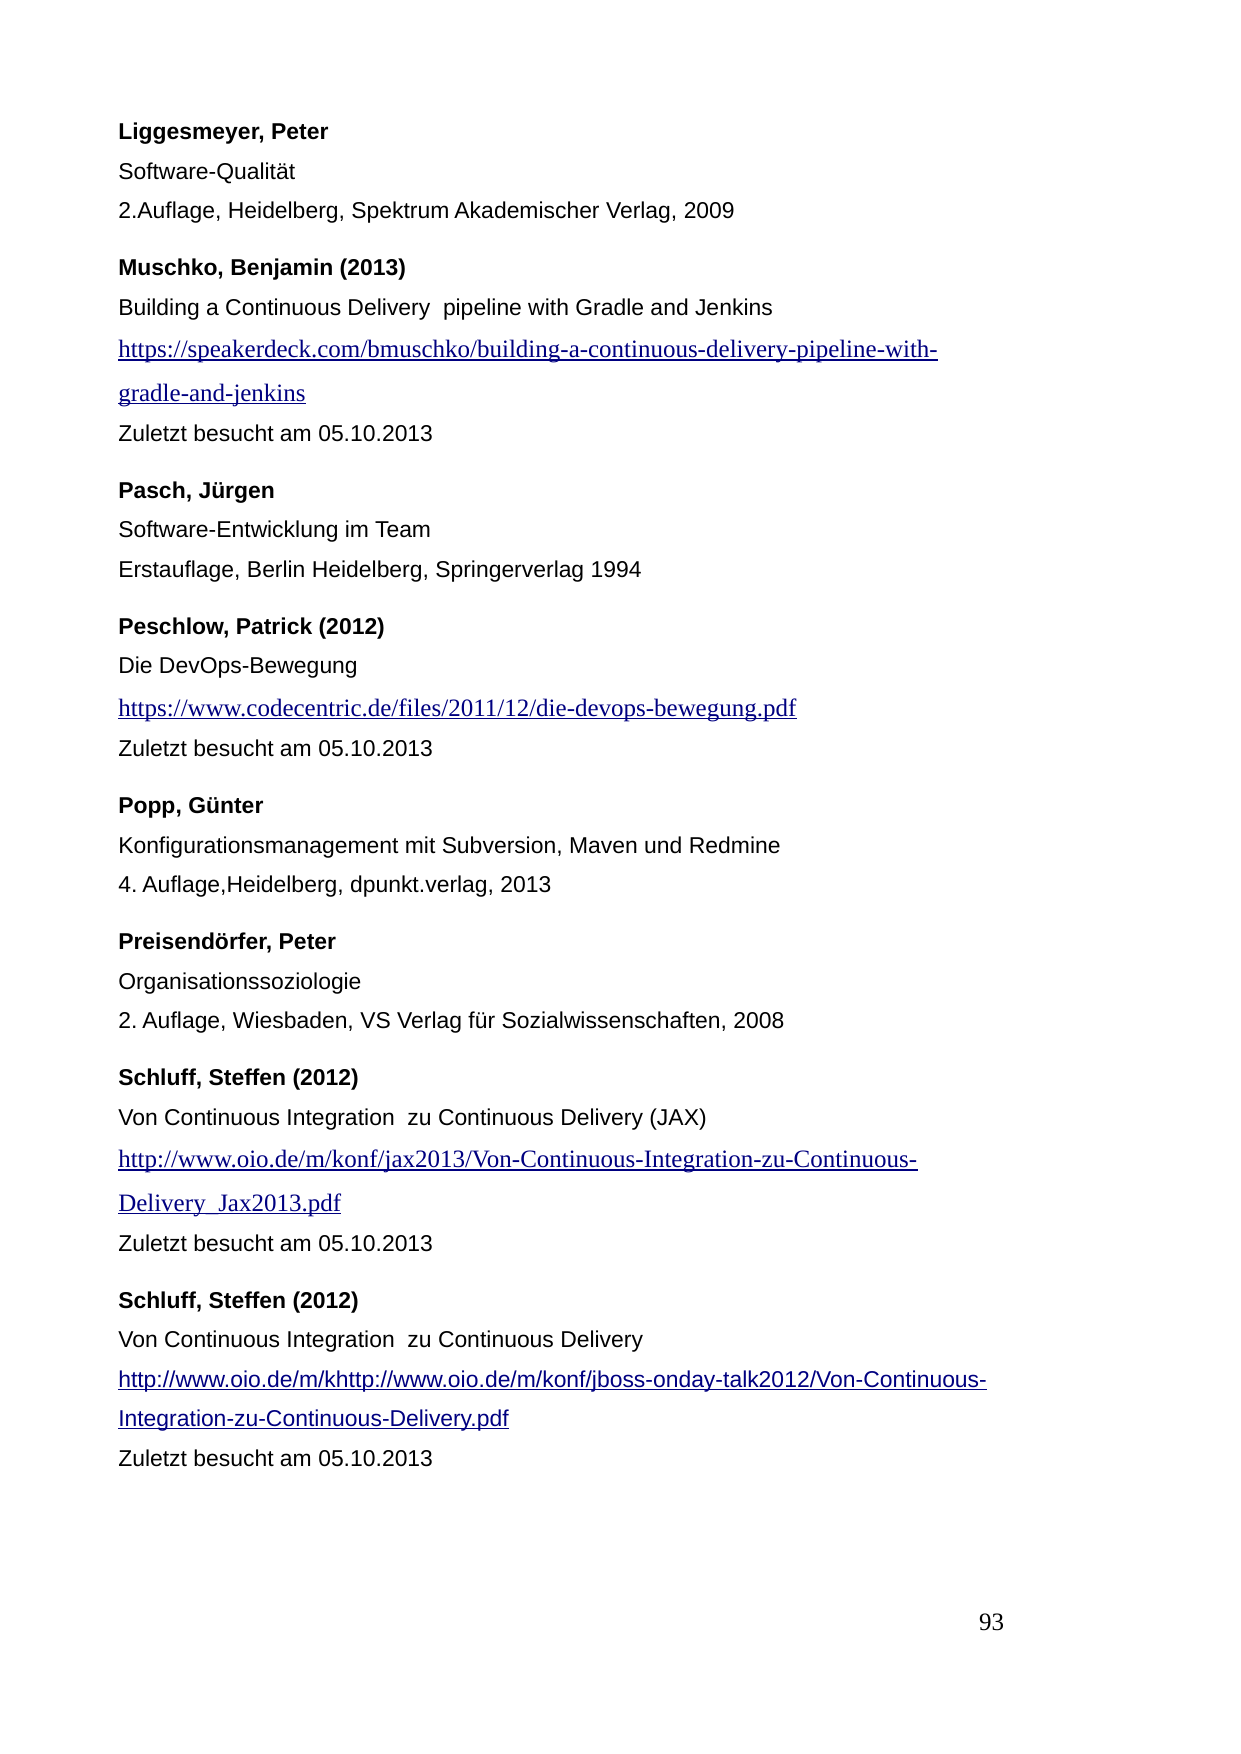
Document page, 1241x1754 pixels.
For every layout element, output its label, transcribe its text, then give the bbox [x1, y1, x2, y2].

text Popp, Günter Konfigurationsmanagement mit Subversion, Maven und Redmine 4. Auflage,Heidelberg, dpunkt.verlag, 2013 [118, 792, 1004, 897]
text Schluff, Steffen (2012) Von Continuous Integration zu Continuous Delivery (JAX) http://www.oio.de/m/konf/jax2013/Von-Continuous-Integration-zu-Continuous-Delivery_Jax2013.pdf Zuletzt besucht am 05.10.2013 [118, 1064, 1004, 1256]
text Pasch, Jürgen Software-Entwicklung im Team Erstauflage, Berlin Heidelberg, Springerverlag 1994 [118, 477, 1004, 582]
text Schluff, Steffen (2012) Von Continuous Integration zu Continuous Delivery http://www.oio.de/m/khttp://www.oio.de/m/konf/jboss-onday-talk2012/Von-Continuous-Integration-zu-Continuous-Delivery.pdf Zuletzt besucht am 05.10.2013 [118, 1287, 1004, 1471]
text Muschko, Benjamin (2013) Building a Continuous Delivery pipeline with Gradle and Jenkins https://speakerdeck.com/bmuschko/building-a-continuous-delivery-pipeline-with-gradle-and-jenkins Zuletzt besucht am 05.10.2013 [118, 254, 1004, 446]
text Preisendörfer, Peter Organisationssoziologie 2. Auflage, Wiesbaden, VS Verlag für Sozialwissenschaften, 2008 [118, 928, 1004, 1033]
text Liggesmeyer, Peter Software-Qualität 2.Auflage, Heidelberg, Spektrum Akademischer Verlag, 2009 [118, 118, 1004, 223]
text Peschlow, Patrick (2012) Die DevOps-Bewegung https://www.codecentric.de/files/2011/12/die-devops-bewegung.pdf Zuletzt besucht am 05.10.2013 [118, 613, 1004, 761]
